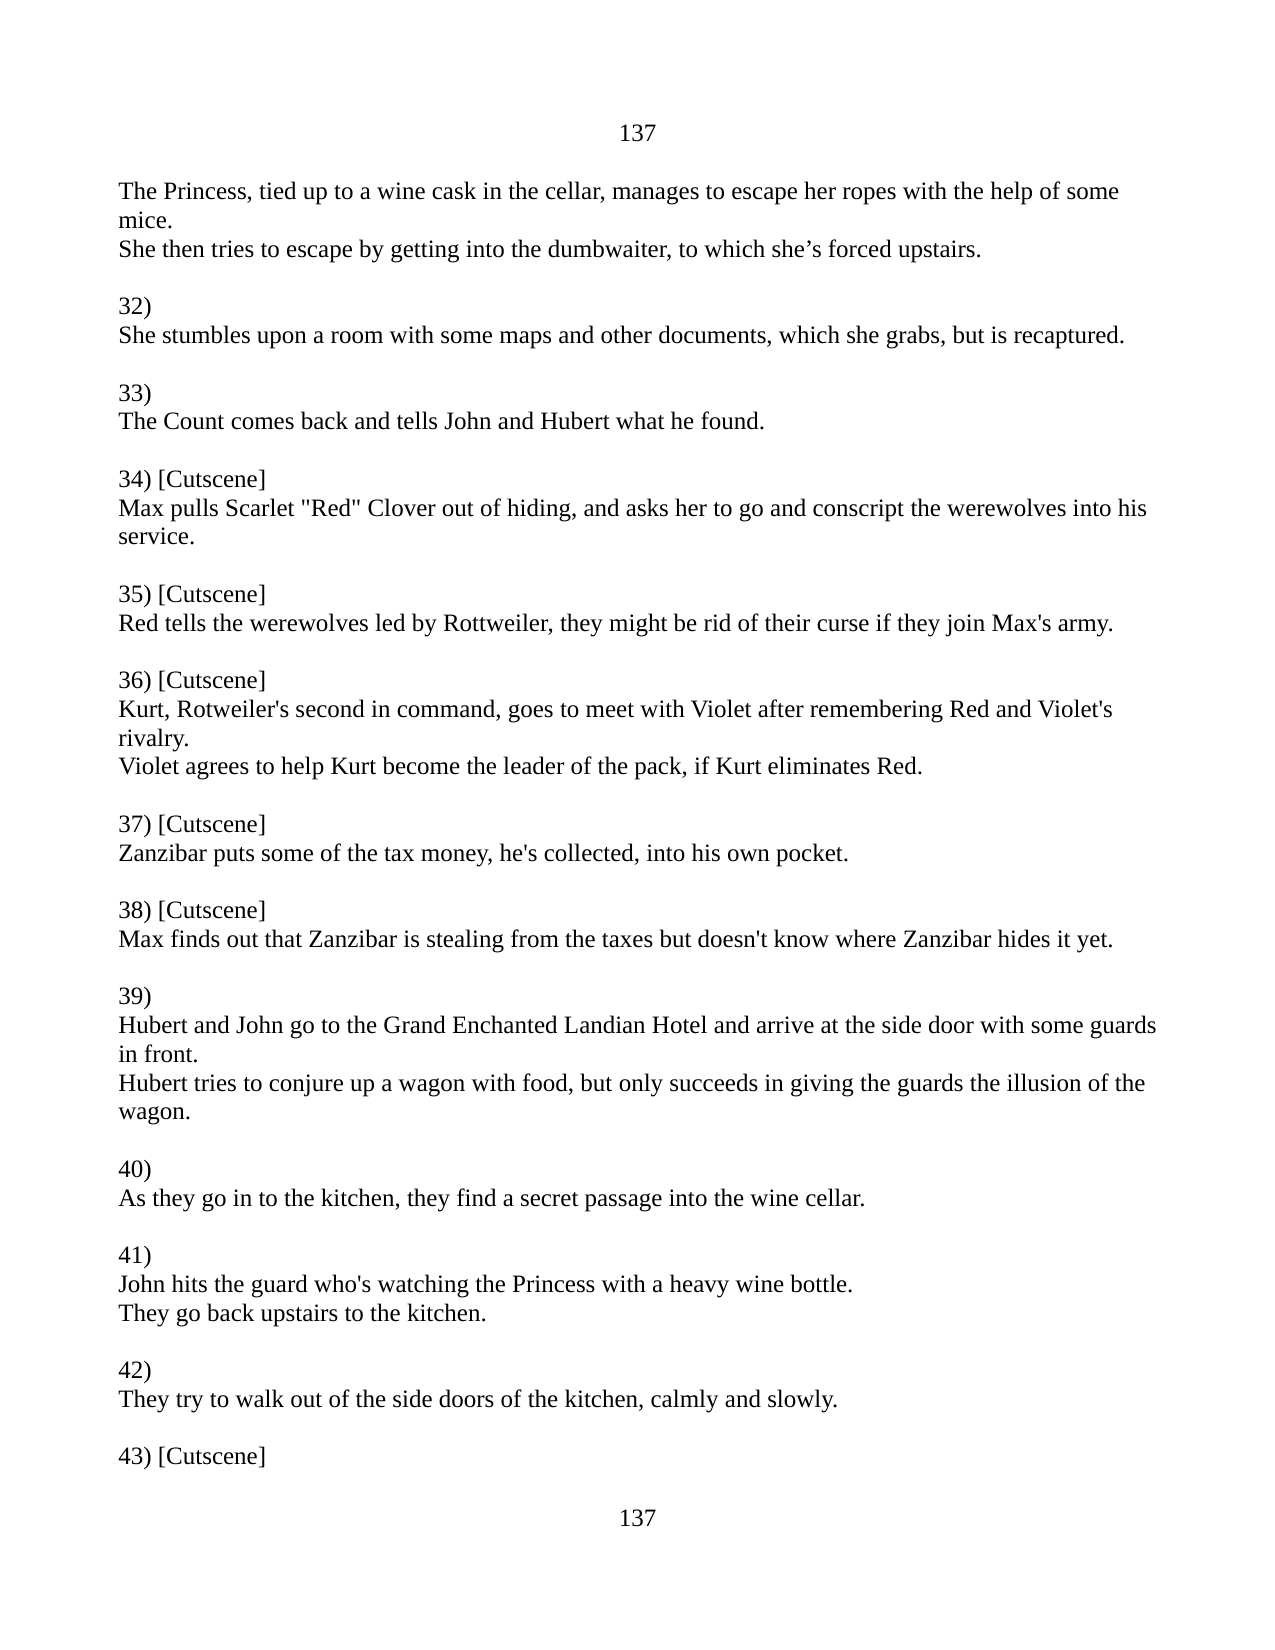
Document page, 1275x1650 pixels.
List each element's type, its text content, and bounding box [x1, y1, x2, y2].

text They go back upstairs to the kitchen. [118, 1298, 1157, 1326]
text Violet agrees to help Kurt become the leader of the pack, if Kurt eliminates Red. [118, 751, 1157, 780]
text 41) [118, 1240, 1157, 1269]
text The Princess, tied up to a wine cask in the cellar, manages to escape her ropes with the help of some mice. [118, 176, 1157, 234]
text Red tells the werewolves led by Rottweiler, they might be rid of their curse if they join Max's army. [118, 608, 1157, 636]
text 38) [Cutscene] [118, 895, 1157, 924]
text Kurt, Rotweiler's second in command, goes to meet with Violet after remembering Red and Violet's rivalry. [118, 694, 1157, 751]
text 36) [Cutscene] [118, 665, 1157, 694]
text She then tries to escape by getting into the dumbwaiter, to which she’s forced upstairs. [118, 234, 1157, 263]
text Hubert and John go to the Grand Enchanted Landian Hotel and arrive at the side door with some guards in front. [118, 1010, 1157, 1068]
text 35) [Cutscene] [118, 579, 1157, 608]
text Zanzibar puts some of the tax money, he's collected, into his own pocket. [118, 838, 1157, 866]
text John hits the guard who's watching the Princess with a heavy wine bottle. [118, 1269, 1157, 1298]
text 32) [118, 291, 1157, 320]
text 42) [118, 1355, 1157, 1384]
text 40) [118, 1154, 1157, 1183]
text She stumbles upon a room with some maps and other documents, which she grabs, but is recaptured. [118, 320, 1157, 349]
text 33) [118, 378, 1157, 406]
text They try to walk out of the side doors of the kitchen, calmly and slowly. [118, 1384, 1157, 1413]
text 43) [Cutscene] [118, 1441, 1157, 1470]
text The Count comes back and tells John and Hubert what he found. [118, 406, 1157, 435]
text 34) [Cutscene] [118, 464, 1157, 493]
text Max finds out that Zanzibar is stealing from the taxes but doesn't know where Zanzibar hides it yet. [118, 924, 1157, 953]
text Max pulls Scarlet "Red" Clover out of hiding, and asks her to go and conscript the werewolves into his service. [118, 493, 1157, 550]
text 37) [Cutscene] [118, 809, 1157, 838]
text As they go in to the kitchen, they find a secret passage into the wine cellar. [118, 1183, 1157, 1211]
text Hubert tries to conjure up a wagon with food, but only succeeds in giving the guards the illusion of the wagon. [118, 1068, 1157, 1125]
text 39) [118, 981, 1157, 1010]
